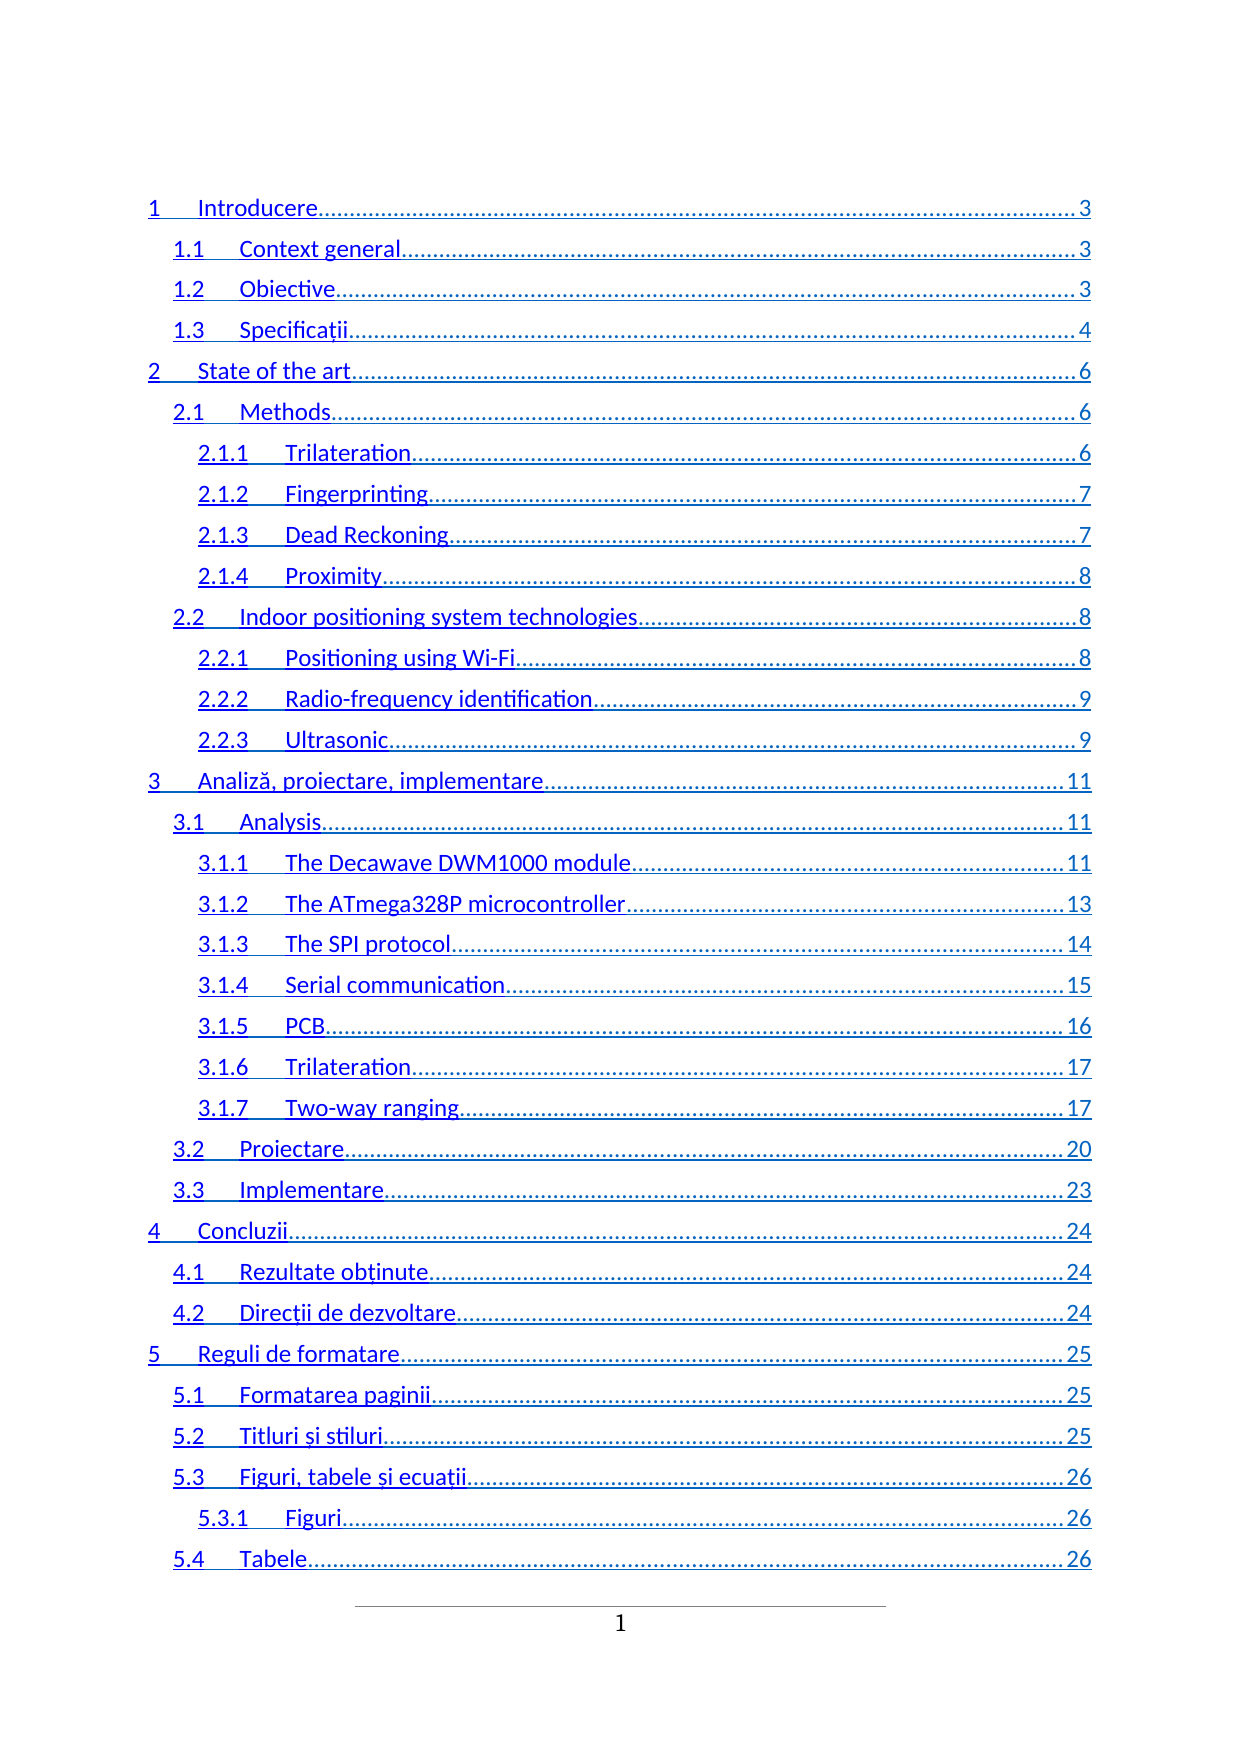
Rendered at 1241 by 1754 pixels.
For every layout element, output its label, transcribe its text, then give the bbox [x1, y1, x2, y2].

text 5 Reguli de formatare 25 [148, 1338, 1092, 1364]
text 3.1.7 Two-way ranging 17 [198, 1092, 1092, 1118]
text 3 Analiză, proiectare, implementare 11 [148, 765, 1092, 791]
text 4.2 Direcții de dezvoltare 24 [173, 1297, 1092, 1323]
text 5.1 Formatarea paginii 25 [173, 1379, 1092, 1405]
text 5.3.1 Figuri 26 [198, 1502, 1092, 1528]
text 2.2.2 Radio-frequency identification 9 [198, 683, 1092, 713]
text 4.1 Rezultate obținute 24 [173, 1256, 1092, 1282]
text 3.2 Proiectare 20 [173, 1133, 1092, 1159]
text 2.1.3 Dead Reckoning 7 [198, 519, 1092, 550]
text 1.3 Specificații 4 [173, 314, 1092, 345]
text 2.2 Indoor positioning system technologies 8 [173, 601, 1092, 632]
text 3.1.6 Trilateration 17 [198, 1051, 1092, 1078]
text 1 Introducere 3 [148, 192, 1092, 222]
text 2.1.2 Fingerprinting 7 [198, 478, 1092, 509]
text 3.1.1 The Decawave DWM1000 module 11 [198, 847, 1092, 873]
text 2.1 Methods 6 [173, 396, 1092, 427]
text 2.1.4 Proximity 8 [198, 560, 1092, 591]
text 2.1.1 Trilateration 6 [198, 437, 1092, 468]
text 1.2 Obiective 3 [173, 274, 1092, 304]
text 5.2 Titluri și stiluri 25 [173, 1420, 1092, 1446]
text 3.1.3 The SPI protocol 14 [198, 929, 1092, 955]
text 5.4 Tabele 26 [173, 1543, 1092, 1569]
text 3.1.2 The ATmega328P microcontroller 13 [198, 888, 1092, 914]
text 3.1 Analysis 11 [173, 806, 1092, 832]
text 4 Concluzii 24 [148, 1215, 1092, 1241]
text 2 State of the art 6 [148, 356, 1092, 386]
text 3.1.5 PCB 16 [198, 1011, 1092, 1036]
text 2.2.1 Positioning using Wi-Fi 8 [198, 642, 1092, 673]
text 3.1.4 Serial communication 15 [198, 969, 1092, 996]
text 2.2.3 Ultrasonic 9 [198, 724, 1092, 754]
text 5.3 Figuri, tabele și ecuații 26 [173, 1461, 1092, 1487]
text 1.1 Context general 3 [173, 233, 1092, 263]
text 3.3 Implementare 23 [173, 1174, 1092, 1200]
